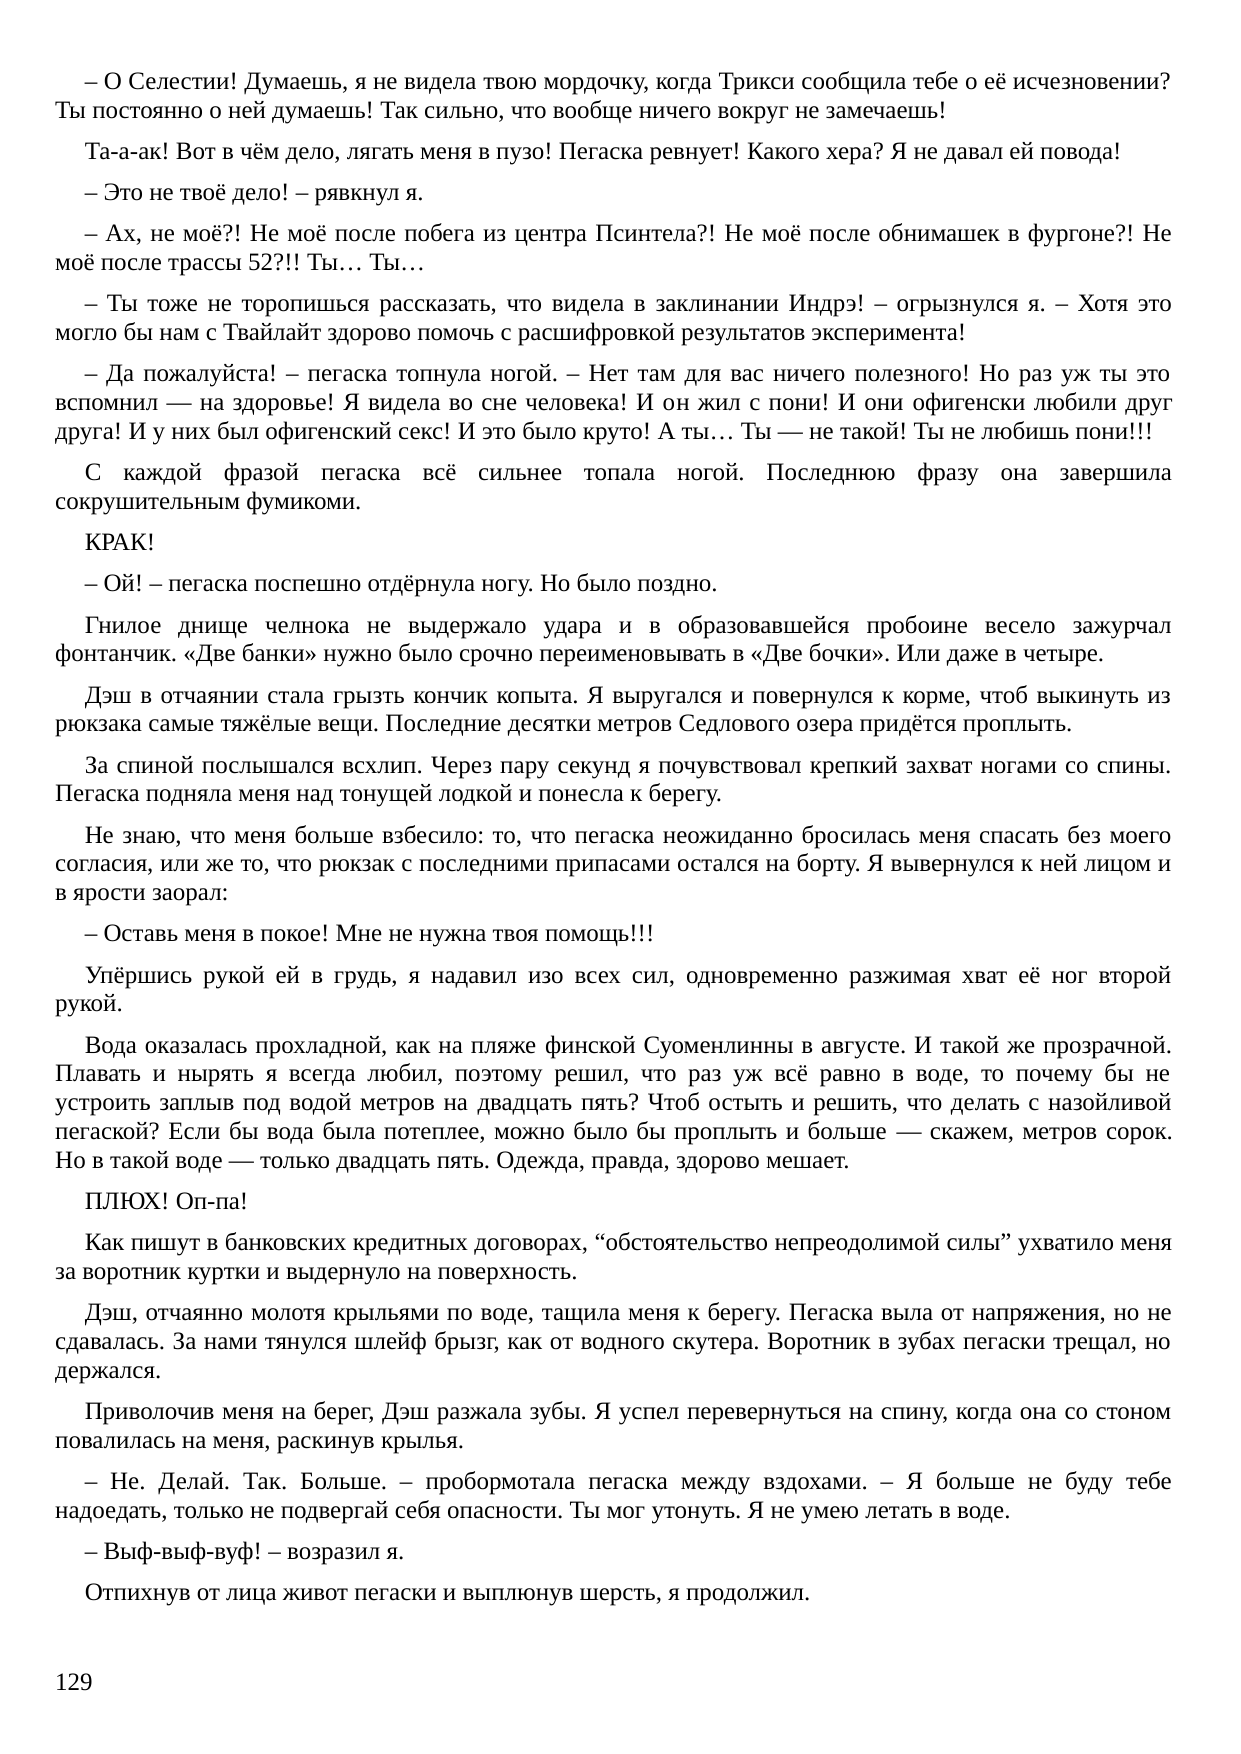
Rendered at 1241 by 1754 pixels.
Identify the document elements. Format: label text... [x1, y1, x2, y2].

text Дэш, отчаянно молотя крыльями по воде, тащила меня к берегу. Пегаска выла от напряжения, но не сдавалась. За нами тянулся шлейф брызг, как от водного скутера. Воротник в зубах пегаски трещал, но держался. [55, 1297, 1173, 1383]
text Отпихнув от лица живот пегаски и выплюнув шерсть, я продолжил. [55, 1577, 1173, 1606]
text Дэш в отчаянии стала грызть кончик копыта. Я выругался и повернулся к корме, чтоб выкинуть из рюкзака самые тяжёлые вещи. Последние десятки метров Седлового озера придётся проплыть. [55, 680, 1173, 737]
text ПЛЮХ! Оп-па! [55, 1186, 1173, 1215]
text Как пишут в банковских кредитных договорах, “обстоятельство непреодолимой силы” ухватило меня за воротник куртки и выдернуло на поверхность. [55, 1227, 1173, 1285]
text С каждой фразой пегаска всё сильнее топала ногой. Последнюю фразу она завершила сокрушительным фумикоми. [55, 457, 1173, 515]
text Не знаю, что меня больше взбесило: то, что пегаска неожиданно бросилась меня спасать без моего согласия, или же то, что рюкзак с последними припасами остался на борту. Я вывернулся к ней лицом и в ярости заорал: [55, 820, 1173, 906]
text Та-а-ак! Вот в чём дело, лягать меня в пузо! Пегаска ревнует! Какого хера? Я не давал ей повода! [55, 136, 1173, 165]
text Упёршись рукой ей в грудь, я надавил изо всех сил, одновременно разжимая хват её ног второй рукой. [55, 960, 1173, 1017]
text – Да пожалуйста! – пегаска топнула ногой. – Нет там для вас ничего полезного! Но раз уж ты это вспомнил — на здоровье! Я видела во сне человека! И он жил с пони! И они офигенски любили друг друга! И у них был офигенский секс! И это было круто! А ты… Ты — не такой! Ты не любишь пони!!! [55, 358, 1173, 445]
text Вода оказалась прохладной, как на пляже финской Суоменлинны в августе. И такой же прозрачной. Плавать и нырять я всегда любил, поэтому решил, что раз уж всё равно в воде, то почему бы не устроить заплыв под водой метров на двадцать пять? Чтоб остыть и решить, что делать с назойливой пегаской? Если бы вода была потеплее, можно было бы проплыть и больше — скажем, метров сорок. Но в такой воде — только двадцать пять. Одежда, правда, здорово мешает. [55, 1030, 1173, 1173]
text Гнилое днище челнока не выдержало удара и в образовавшейся пробоине весело зажурчал фонтанчик. «Две банки» нужно было срочно переименовывать в «Две бочки». Или даже в четыре. [55, 610, 1173, 667]
text – Ой! – пегаска поспешно отдёрнула ногу. Но было поздно. [55, 568, 1173, 597]
text – Ты тоже не торопишься рассказать, что видела в заклинании Индрэ! – огрызнулся я. – Хотя это могло бы нам с Твайлайт здорово помочь с расшифровкой результатов эксперимента! [55, 288, 1173, 346]
text – Оставь меня в покое! Мне не нужна твоя помощь!!! [55, 918, 1173, 947]
text За спиной послышался всхлип. Через пару секунд я почувствовал крепкий захват ногами со спины. Пегаска подняла меня над тонущей лодкой и понесла к берегу. [55, 750, 1173, 807]
text – Ах, не моё?! Не моё после побега из центра Псинтела?! Не моё после обнимашек в фургоне?! Не моё после трассы 52?!! Ты… Ты… [55, 218, 1173, 276]
text – О Селестии! Думаешь, я не видела твою мордочку, когда Трикси сообщила тебе о её исчезновении? Ты постоянно о ней думаешь! Так сильно, что вообще ничего вокруг не замечаешь! [55, 66, 1173, 123]
text Приволочив меня на берег, Дэш разжала зубы. Я успел перевернуться на спину, когда она со стоном повалилась на меня, раскинув крылья. [55, 1396, 1173, 1453]
text – Не. Делай. Так. Больше. – пробормотала пегаска между вздохами. – Я больше не буду тебе надоедать, только не подвергай себя опасности. Ты мог утонуть. Я не умею летать в воде. [55, 1466, 1173, 1523]
text – Это не твоё дело! – рявкнул я. [55, 177, 1173, 206]
text – Выф-выф-вуф! – возразил я. [55, 1536, 1173, 1565]
text КРАК! [55, 527, 1173, 556]
